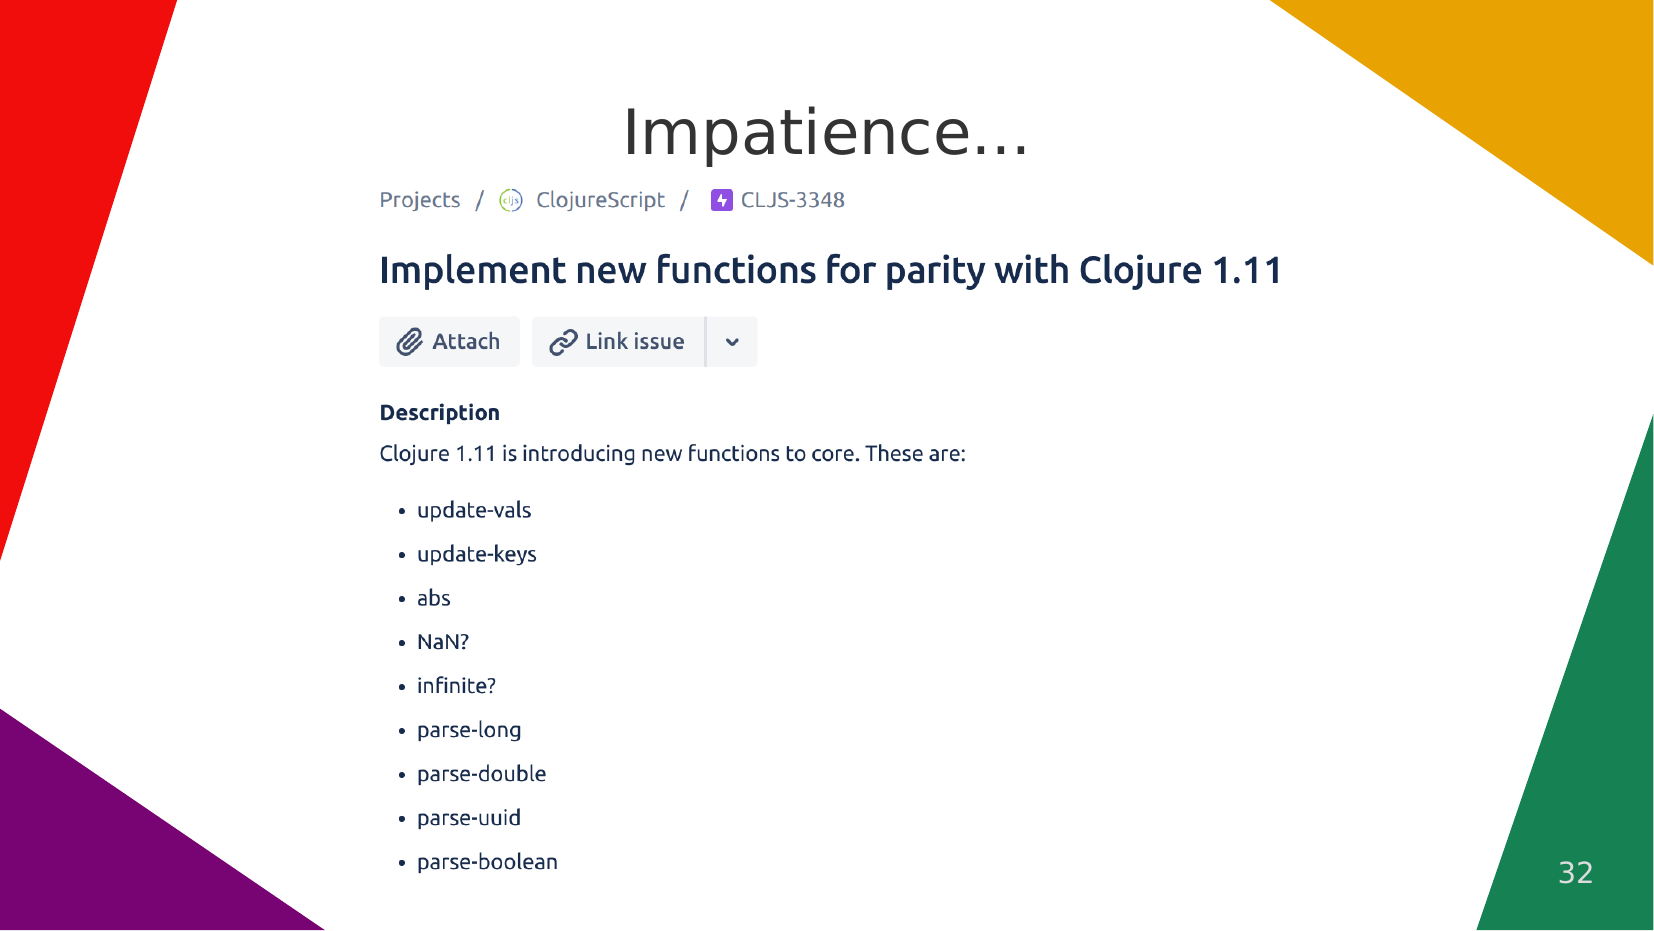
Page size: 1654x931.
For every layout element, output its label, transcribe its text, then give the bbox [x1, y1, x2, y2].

picture [367, 174, 1304, 890]
title Impatience... [118, 59, 1536, 207]
